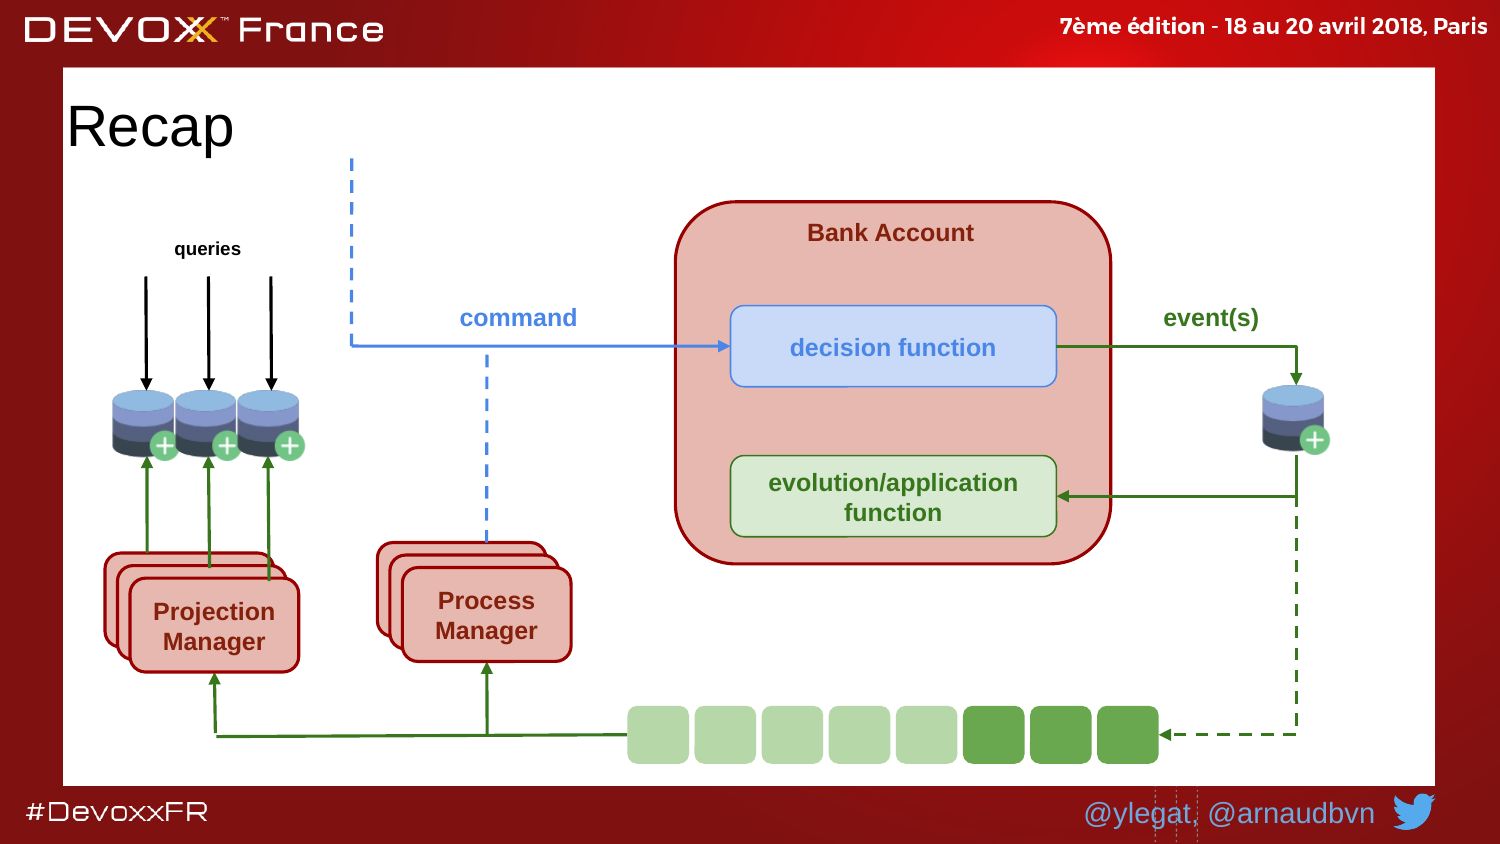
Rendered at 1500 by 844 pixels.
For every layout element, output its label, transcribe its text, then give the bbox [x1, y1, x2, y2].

text_box Projection Manager [105, 553, 207, 647]
picture [0, 0, 1500, 844]
text_box evolution/application function [730, 455, 1057, 537]
text_box decision function [730, 305, 1057, 387]
text_box Process Manager [377, 542, 546, 637]
text_box Projection Manager [212, 553, 267, 565]
text_box queries [159, 221, 274, 276]
text_box Projection Manager [117, 565, 267, 660]
text_box @ylegat, @arnaudbvn [1068, 779, 1399, 844]
text_box [761, 705, 824, 764]
text_box [895, 705, 958, 764]
text_box event(s) [1148, 286, 1334, 363]
text_box [675, 201, 1111, 345]
text_box [828, 705, 891, 764]
title Recap [51, 72, 1449, 167]
text_box Process Manager [389, 555, 559, 649]
text_box command [444, 286, 604, 363]
text_box [694, 705, 757, 764]
text_box Process Manager [402, 567, 572, 662]
text_box Bank Account [791, 201, 995, 256]
text_box [1029, 705, 1092, 764]
text_box [962, 705, 1025, 764]
text_box [627, 705, 690, 764]
text_box Projection Manager [129, 578, 299, 673]
text_box [675, 347, 1111, 564]
text_box [1097, 705, 1159, 764]
